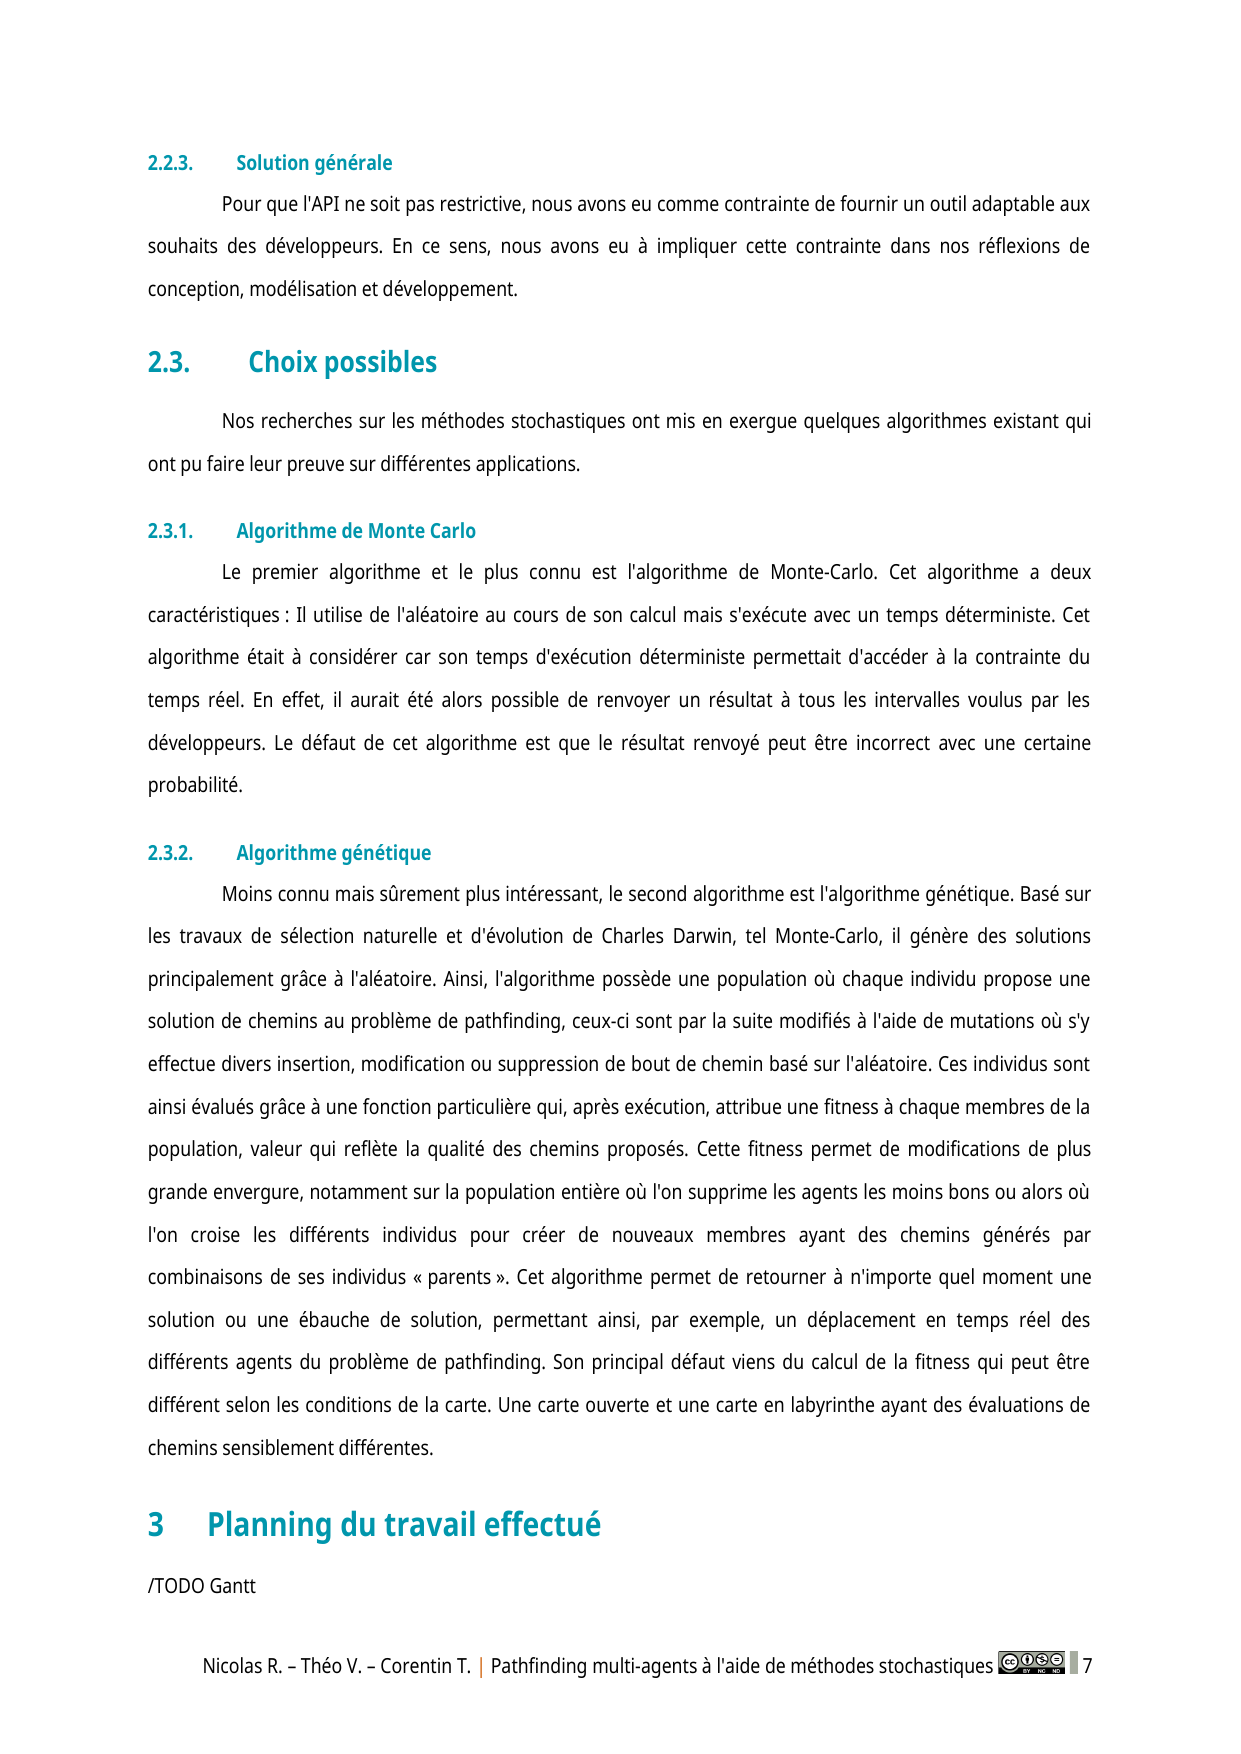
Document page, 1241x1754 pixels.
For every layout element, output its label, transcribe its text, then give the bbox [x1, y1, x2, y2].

picture [1069, 1651, 1078, 1674]
text Le premier algorithme et le plus connu est l'algorithme de Monte-Carlo. Cet algorithme a deux caractéristiques : Il utilise de l'aléatoire au cours de son calcul mais s'exécute avec un temps déterministe. Cet algorithme était à considérer car son temps d'exécution déterministe permettait d'accéder à la contrainte du temps réel. En effet, il aurait été alors possible de renvoyer un résultat à tous les intervalles voulus par les développeurs. Le défaut de cet algorithme est que le résultat renvoyé peut être incorrect avec une certaine probabilité. [148, 557, 1092, 799]
subtitle Planning du travail effectué [148, 1500, 1092, 1546]
subtitle Algorithme de Monte Carlo [148, 516, 1092, 545]
text Nos recherches sur les méthodes stochastiques ont mis en exergue quelques algorithmes existant qui ont pu faire leur preuve sur différentes applications. [148, 406, 1092, 477]
text Pour que l'API ne soit pas restrictive, nous avons eu comme contrainte de fournir un outil adaptable aux souhaits des développeurs. En ce sens, nous avons eu à impliquer cette contrainte dans nos réflexions de conception, modélisation et développement. [148, 189, 1092, 302]
text Moins connu mais sûrement plus intéressant, le second algorithme est l'algorithme génétique. Basé sur les travaux de sélection naturelle et d'évolution de Charles Darwin, tel Monte-Carlo, il génère des solutions principalement grâce à l'aléatoire. Ainsi, l'algorithme possède une population où chaque individu propose une solution de chemins au problème de pathfinding, ceux-ci sont par la suite modifiés à l'aide de mutations où s'y effectue divers insertion, modification ou suppression de bout de chemin basé sur l'aléatoire. Ces individus sont ainsi évalués grâce à une fonction particulière qui, après exécution, attribue une fitness à chaque membres de la population, valeur qui reflète la qualité des chemins proposés. Cette fitness permet de modifications de plus grande envergure, notamment sur la population entière où l'on supprime les agents les moins bons ou alors où l'on croise les différents individus pour créer de nouveaux membres ayant des chemins générés par combinaisons de ses individus « parents ». Cet algorithme permet de retourner à n'importe quel moment une solution ou une ébauche de solution, permettant ainsi, par exemple, un déplacement en temps réel des différents agents du problème de pathfinding. Son principal défaut viens du calcul de la fitness qui peut être différent selon les conditions de la carte. Une carte ouverte et une carte en labyrinthe ayant des évaluations de chemins sensiblement différentes. [148, 879, 1092, 1461]
subtitle Solution générale [148, 148, 1092, 176]
picture [998, 1651, 1065, 1674]
subtitle Algorithme génétique [148, 838, 1092, 866]
subtitle Choix possibles [148, 341, 1092, 381]
text /TODO Gantt [148, 1571, 1092, 1599]
